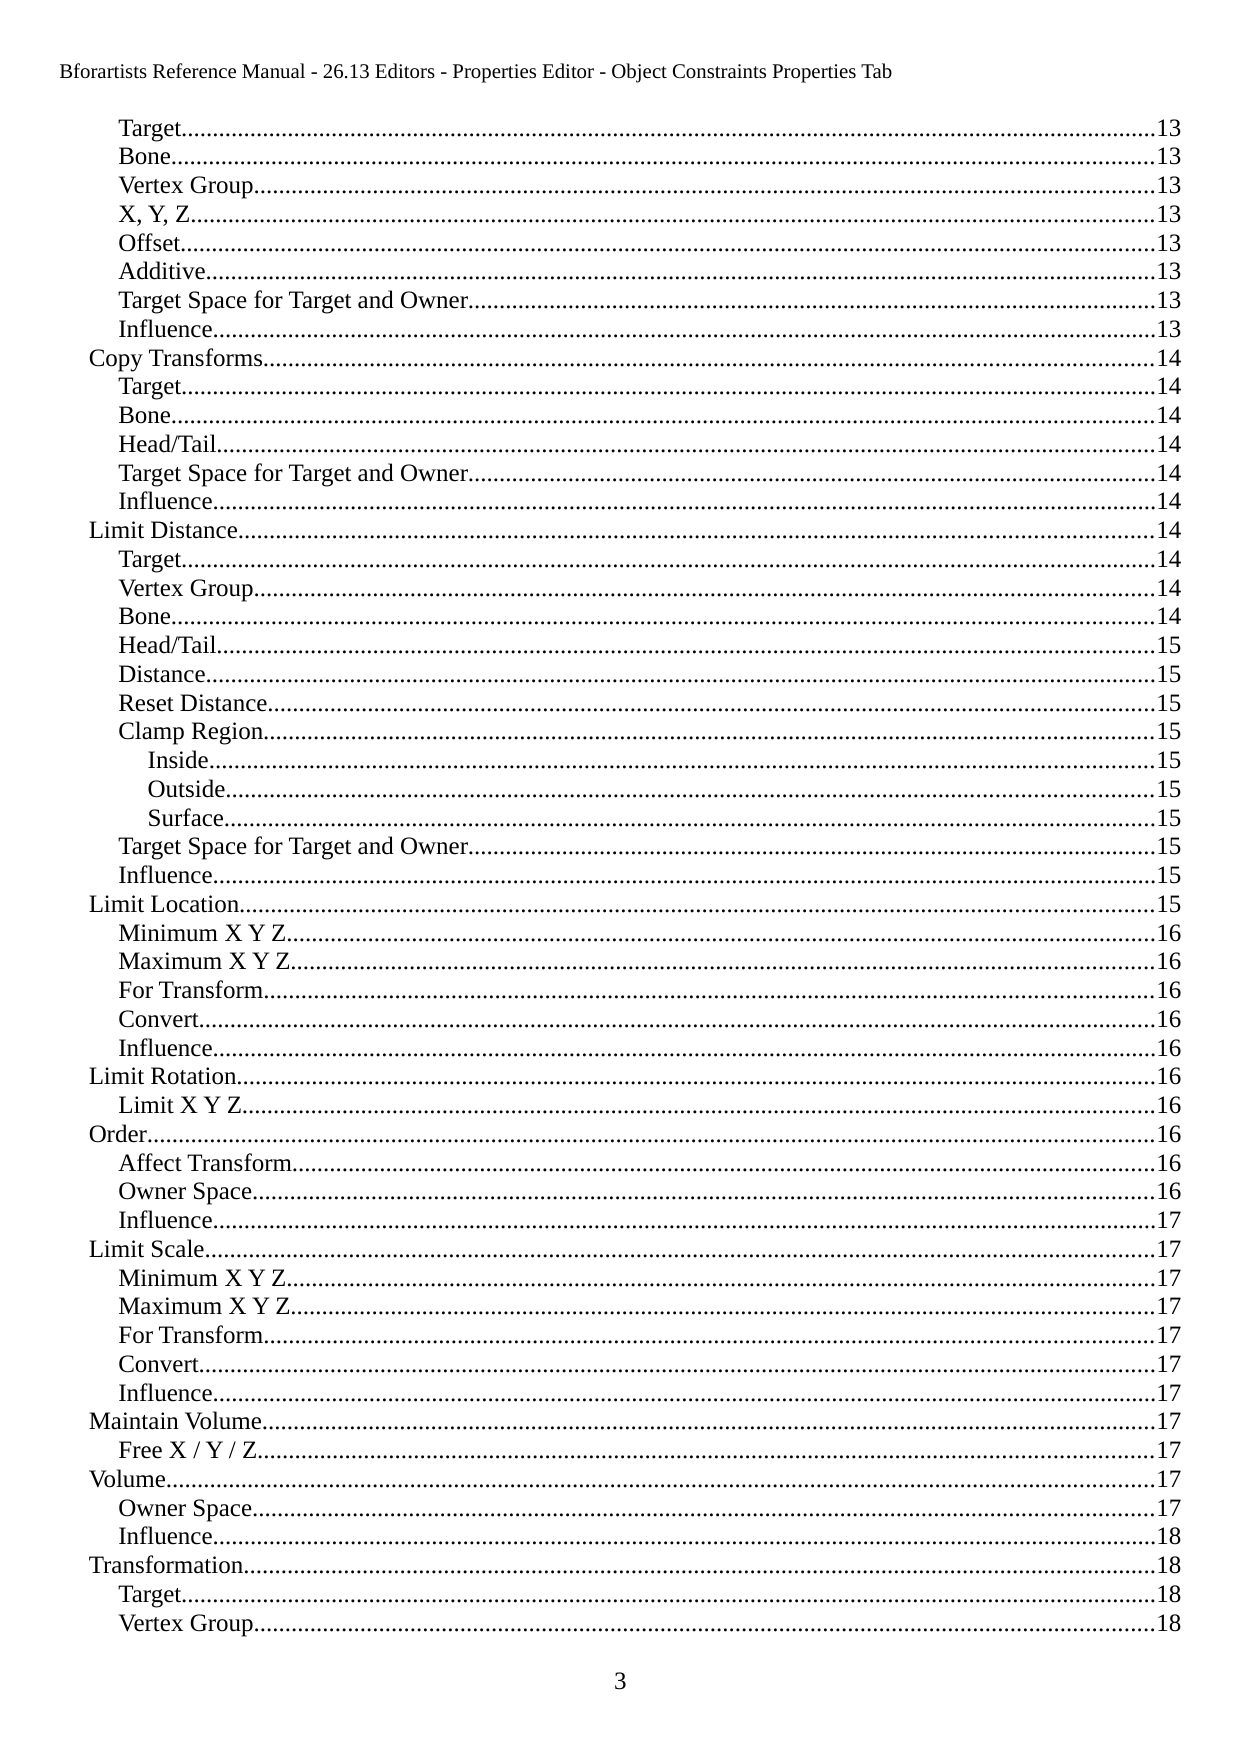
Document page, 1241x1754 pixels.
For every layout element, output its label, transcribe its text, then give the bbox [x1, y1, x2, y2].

text Outside 15 [147, 774, 1181, 803]
text Vertex Group 18 [118, 1608, 1181, 1636]
text Owner Space 17 [118, 1493, 1181, 1521]
text Limit Scale 17 [88, 1234, 1181, 1263]
text Target Space for Target and Owner 13 [118, 285, 1181, 314]
text Limit Rotation 16 [88, 1061, 1181, 1090]
text Convert 17 [118, 1349, 1181, 1378]
text Inside 15 [147, 745, 1181, 774]
text Minimum X Y Z 16 [118, 918, 1181, 946]
text Influence 14 [118, 486, 1181, 515]
text Vertex Group 14 [118, 573, 1181, 601]
text Affect Transform 16 [118, 1148, 1181, 1176]
text Influence 18 [118, 1521, 1181, 1550]
text Head/Tail 15 [118, 630, 1181, 659]
text X, Y, Z 13 [118, 199, 1181, 228]
text Clamp Region 15 [118, 716, 1181, 745]
text Copy Transforms 14 [88, 343, 1181, 371]
text Offset 13 [118, 228, 1181, 256]
text Distance 15 [118, 659, 1181, 688]
text For Transform 17 [118, 1320, 1181, 1349]
text Influence 15 [118, 860, 1181, 889]
text Additive 13 [118, 256, 1181, 285]
text Convert 16 [118, 1004, 1181, 1033]
text Influence 16 [118, 1033, 1181, 1061]
text Influence 17 [118, 1205, 1181, 1234]
text Transformation 18 [88, 1550, 1181, 1579]
text Bone 14 [118, 601, 1181, 630]
text Limit X Y Z 16 [118, 1090, 1181, 1119]
text Maximum X Y Z 17 [118, 1291, 1181, 1320]
text Influence 17 [118, 1378, 1181, 1406]
text Limit Distance 14 [88, 515, 1181, 544]
text Order 16 [88, 1119, 1181, 1148]
text Head/Tail 14 [118, 429, 1181, 458]
text Owner Space 16 [118, 1176, 1181, 1205]
text Reset Distance 15 [118, 688, 1181, 716]
text Volume 17 [88, 1464, 1181, 1493]
text Bone 13 [118, 141, 1181, 170]
text Target 14 [118, 544, 1181, 573]
text Limit Location 15 [88, 889, 1181, 918]
text Free X / Y / Z 17 [118, 1435, 1181, 1464]
text For Transform 16 [118, 975, 1181, 1004]
text Target Space for Target and Owner 14 [118, 458, 1181, 486]
text Minimum X Y Z 17 [118, 1263, 1181, 1291]
text Maintain Volume 17 [88, 1406, 1181, 1435]
text Influence 13 [118, 314, 1181, 343]
text Maximum X Y Z 16 [118, 946, 1181, 975]
text Target Space for Target and Owner 15 [118, 831, 1181, 860]
text Target 14 [118, 371, 1181, 400]
text Target 13 [118, 113, 1181, 141]
text Bone 14 [118, 400, 1181, 429]
text Surface 15 [147, 803, 1181, 831]
text Target 18 [118, 1579, 1181, 1608]
text Vertex Group 13 [118, 170, 1181, 199]
